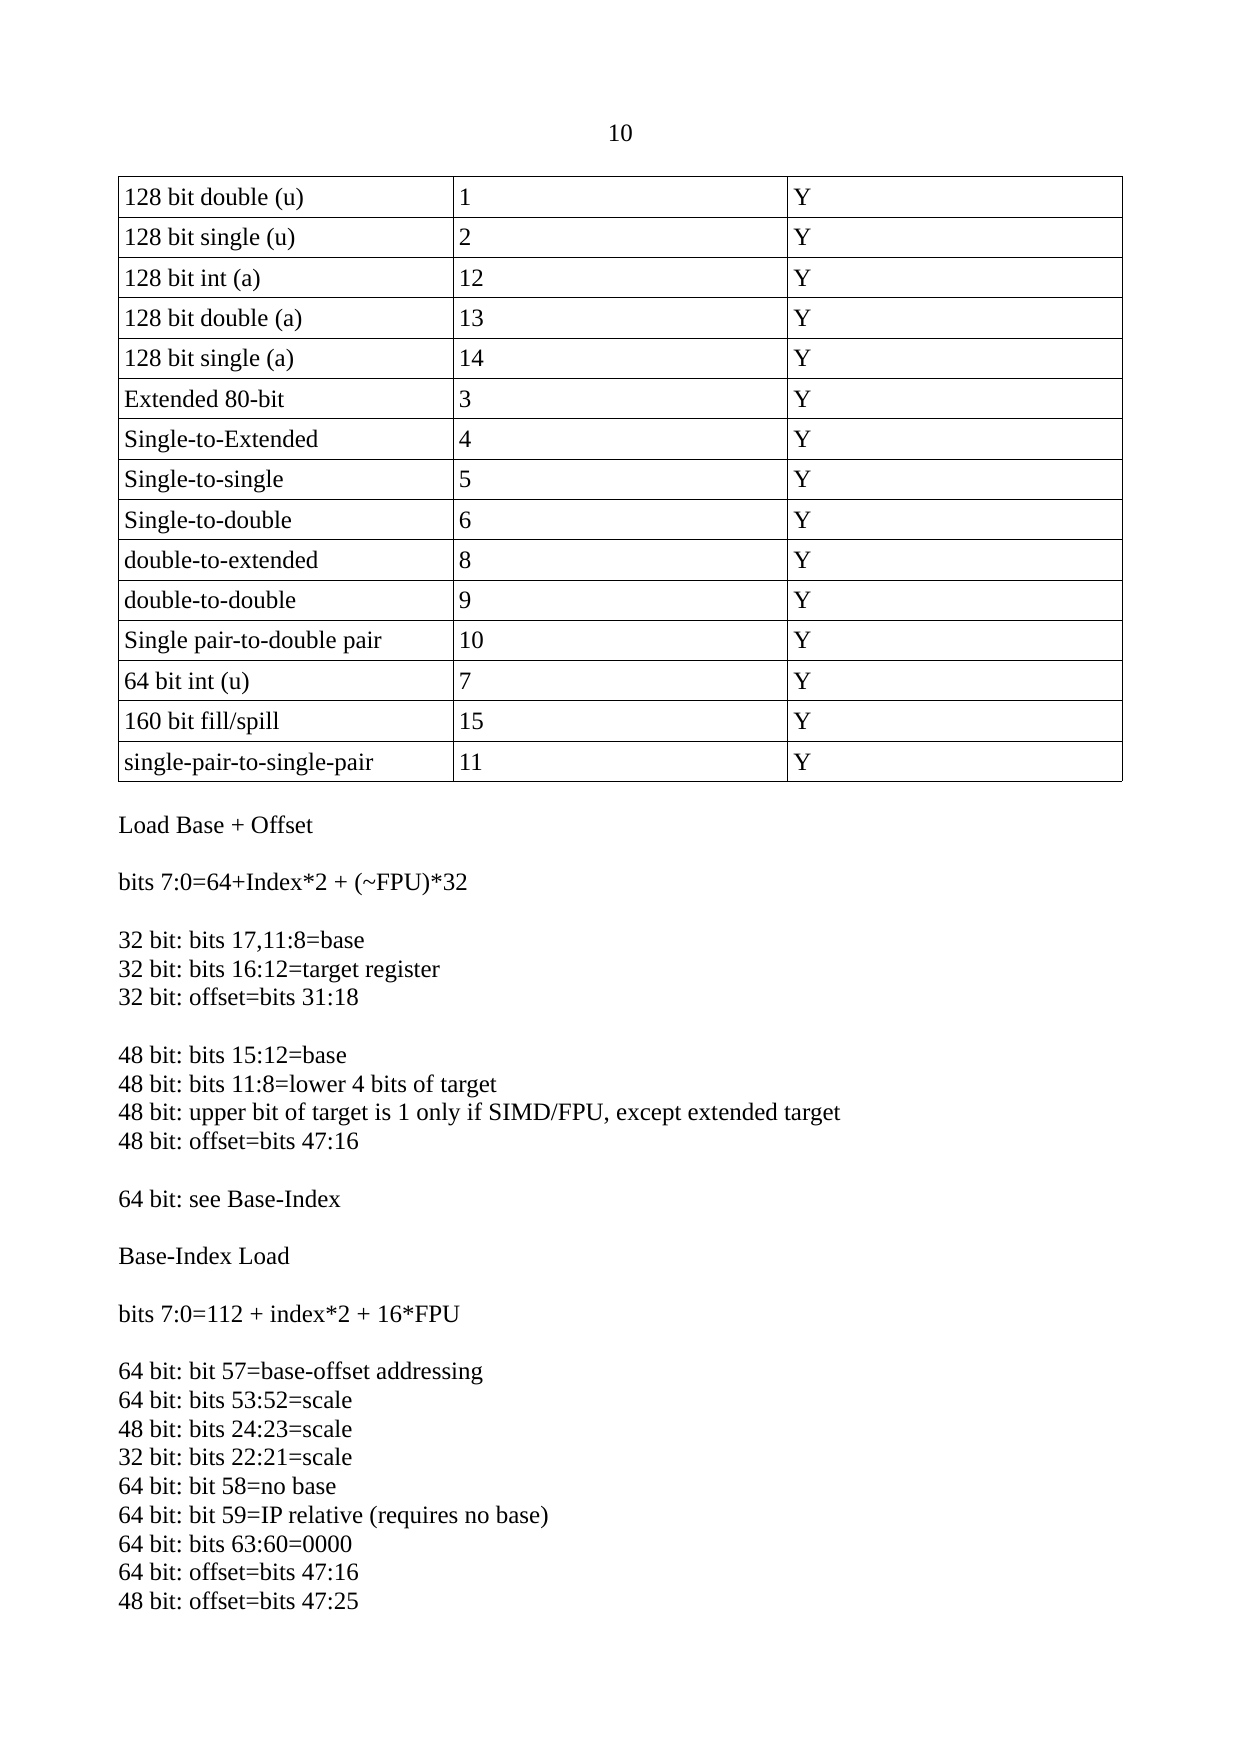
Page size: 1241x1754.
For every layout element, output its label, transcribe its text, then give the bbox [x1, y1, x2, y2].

table_cell Y [788, 742, 1122, 781]
text 64 bit: bit 59=IP relative (requires no base) [118, 1500, 1122, 1529]
table_cell Y [788, 419, 1122, 458]
table_cell 9 [454, 581, 787, 620]
text 48 bit: upper bit of target is 1 only if SIMD/FPU, except extended target [118, 1097, 1122, 1126]
text 32 bit: bits 16:12=target register [118, 954, 1122, 982]
table_cell 14 [454, 339, 787, 378]
text 64 bit: bit 57=base-offset addressing [118, 1356, 1122, 1385]
table_cell Y [788, 258, 1122, 297]
text Base-Index Load [118, 1241, 1122, 1270]
text 64 bit: offset=bits 47:16 [118, 1557, 1122, 1586]
text 48 bit: bits 11:8=lower 4 bits of target [118, 1069, 1122, 1097]
table_cell 6 [454, 500, 787, 539]
table_cell 128 bit double (a) [119, 298, 453, 338]
table_cell 2 [454, 218, 787, 257]
table_cell Y [788, 540, 1122, 579]
text 48 bit: bits 24:23=scale [118, 1414, 1122, 1442]
table_cell 1 [454, 177, 787, 217]
table_cell 10 [454, 621, 787, 660]
table_cell Single-to-Extended [119, 419, 453, 458]
table_cell 12 [454, 258, 787, 297]
table_cell Single-to-double [119, 500, 453, 539]
table_cell Single-to-single [119, 460, 453, 499]
table_cell 128 bit int (a) [119, 258, 453, 297]
table_cell Y [788, 298, 1122, 338]
table_cell Y [788, 581, 1122, 620]
table_cell 160 bit fill/spill [119, 701, 453, 741]
table_cell 4 [454, 419, 787, 458]
table_cell 3 [454, 379, 787, 418]
table_cell Y [788, 621, 1122, 660]
text 64 bit: bit 58=no base [118, 1471, 1122, 1500]
text bits 7:0=64+Index*2 + (~FPU)*32 [118, 867, 1122, 896]
table_cell 13 [454, 298, 787, 338]
table_cell 128 bit double (u) [119, 177, 453, 217]
text 32 bit: bits 22:21=scale [118, 1442, 1122, 1471]
table_cell double-to-double [119, 581, 453, 620]
text 48 bit: bits 15:12=base [118, 1040, 1122, 1069]
table_cell Y [788, 339, 1122, 378]
text Load Base + Offset [118, 810, 1122, 839]
table_cell 128 bit single (a) [119, 339, 453, 378]
table_cell Extended 80-bit [119, 379, 453, 418]
table_cell 11 [454, 742, 787, 781]
text 32 bit: offset=bits 31:18 [118, 982, 1122, 1011]
table_cell double-to-extended [119, 540, 453, 579]
text 64 bit: bits 63:60=0000 [118, 1529, 1122, 1557]
table_cell 128 bit single (u) [119, 218, 453, 257]
text 48 bit: offset=bits 47:25 [118, 1586, 1122, 1615]
table_cell single-pair-to-single-pair [119, 742, 453, 781]
text 32 bit: bits 17,11:8=base [118, 925, 1122, 954]
table_cell 64 bit int (u) [119, 661, 453, 700]
table_cell 8 [454, 540, 787, 579]
table_cell Y [788, 177, 1122, 217]
table_cell Y [788, 379, 1122, 418]
table_cell Y [788, 500, 1122, 539]
table_cell Single pair-to-double pair [119, 621, 453, 660]
table_cell 5 [454, 460, 787, 499]
table_cell Y [788, 701, 1122, 741]
table_cell 7 [454, 661, 787, 700]
table_cell Y [788, 218, 1122, 257]
table_cell Y [788, 661, 1122, 700]
text 48 bit: offset=bits 47:16 [118, 1126, 1122, 1155]
text 64 bit: see Base-Index [118, 1184, 1122, 1212]
table_cell Y [788, 460, 1122, 499]
text 64 bit: bits 53:52=scale [118, 1385, 1122, 1414]
text bits 7:0=112 + index*2 + 16*FPU [118, 1299, 1122, 1327]
table_cell 15 [454, 701, 787, 741]
